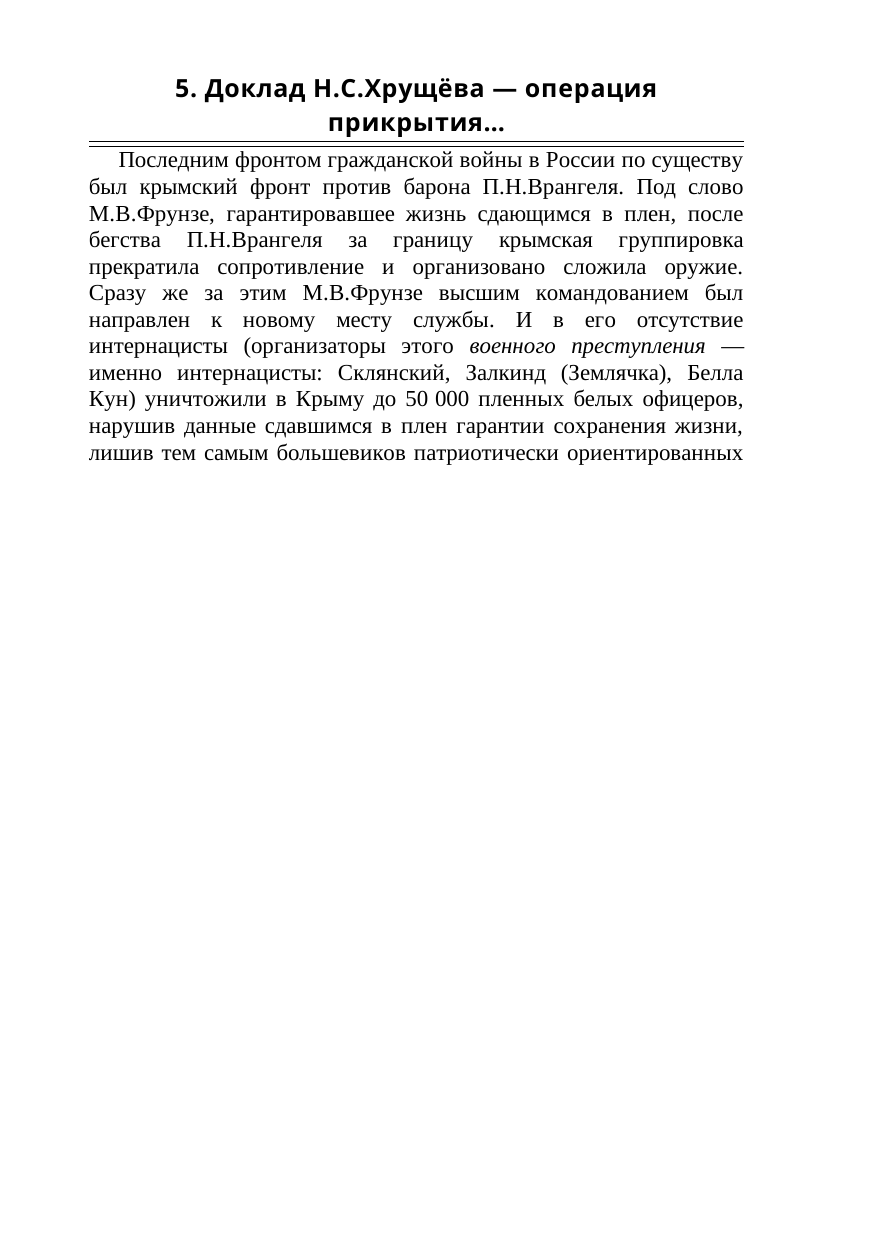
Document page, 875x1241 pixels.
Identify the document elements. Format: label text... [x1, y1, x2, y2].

text Последним фронтом гражданской войны в России по существу был крымский фронт против барона П.Н.Врангеля. Под слово М.В.Фрунзе, гарантировавшее жизнь сдающимся в плен, после бегства П.Н.Врангеля за границу крымская группировка прекратила сопротивление и организовано сложила оружие. Сразу же за этим М.В.Фрунзе высшим командованием был направлен к новому месту службы. И в его отсутствие интернацисты (организа­торы этого военного преступления — именно интернацисты: Склянский, Залкинд (Землячка), Белла Кун) уничтожили в Крыму до 50 000 пленных белых офицеров, нарушив данные сдавшимся в плен гарантии сохранения жизни, лишив тем самым большевиков патриотически ориентированных [89, 147, 744, 492]
